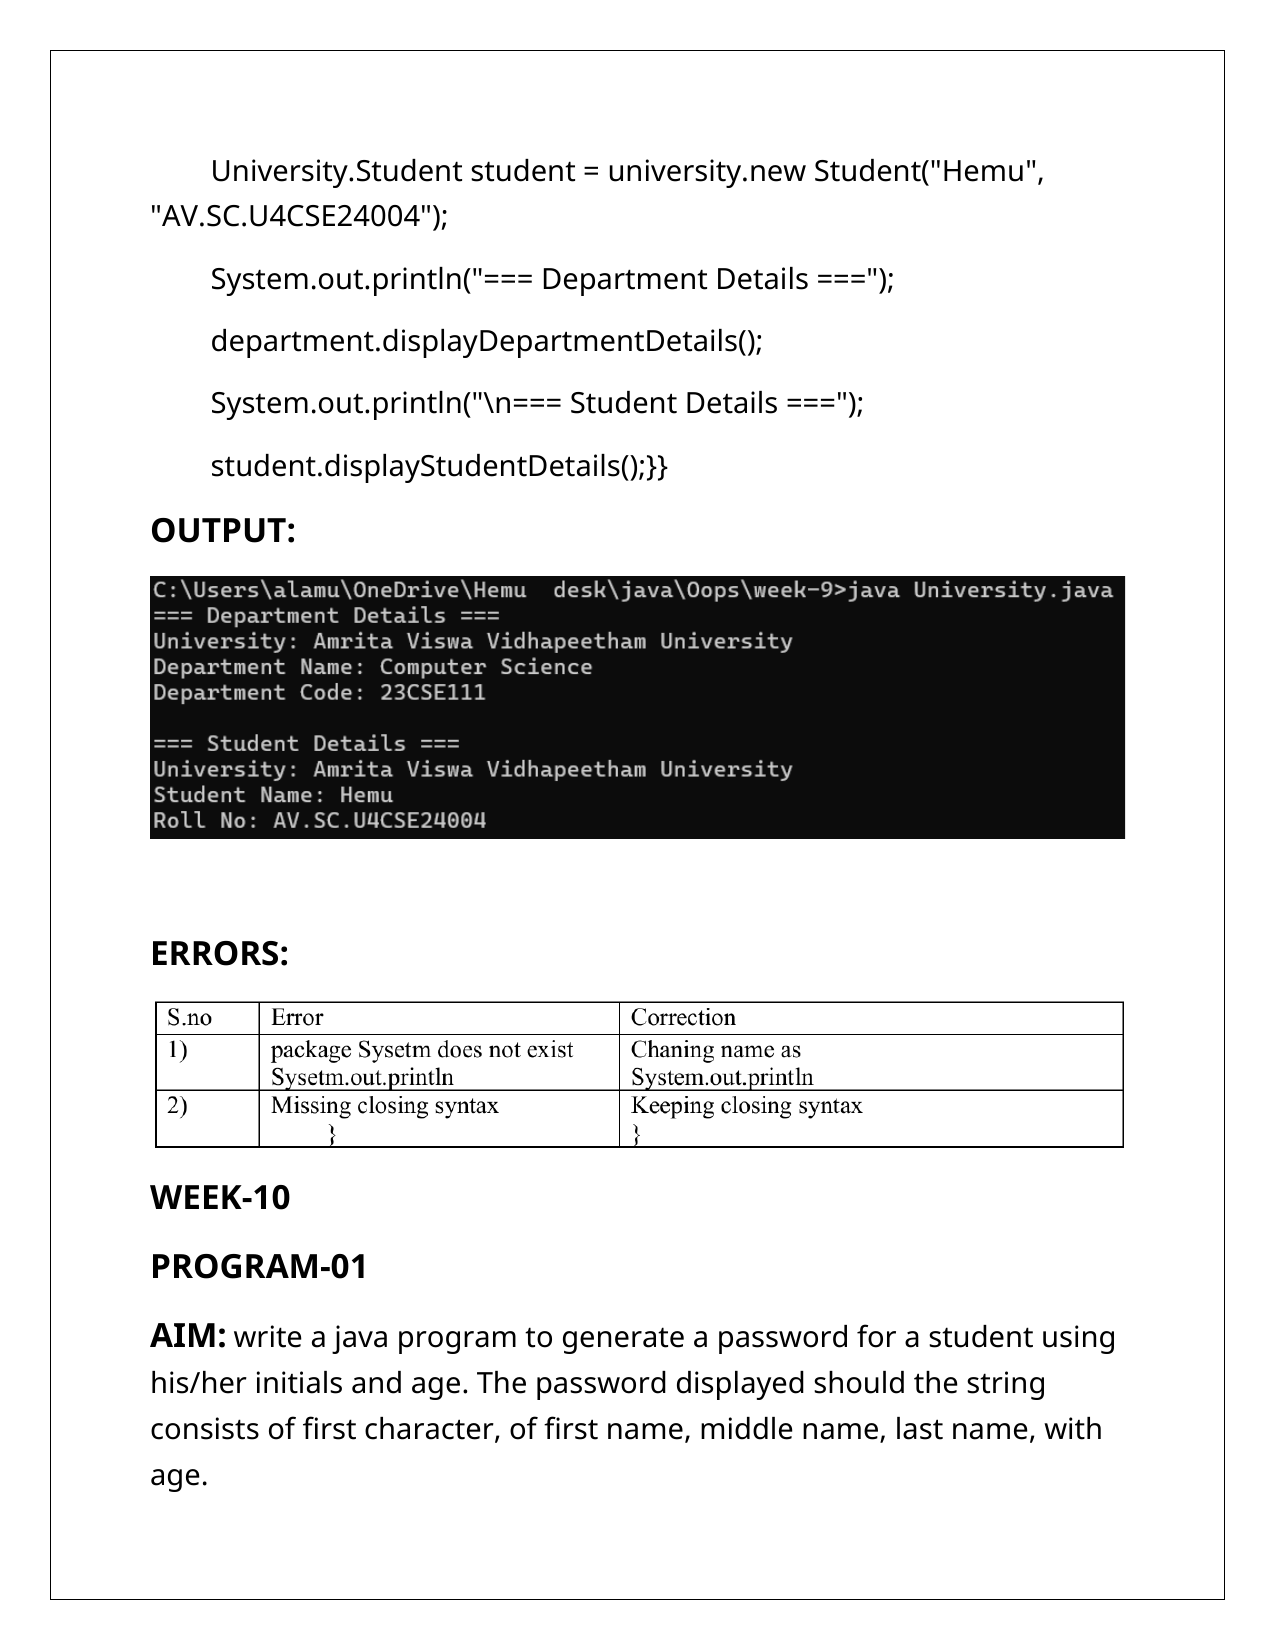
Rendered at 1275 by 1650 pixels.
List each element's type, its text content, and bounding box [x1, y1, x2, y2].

text University.Student student = university.new Student("Hemu", "AV.SC.U4CSE24004"); [150, 150, 1125, 235]
text AIM: write a java program to generate a password for a student using his/her initials and age. The password displayed should the string consists of first character, of first name, middle name, last name, with age. [150, 1311, 1125, 1494]
text System.out.println("=== Department Details ==="); [150, 258, 1125, 298]
text department.displayDepartmentDetails(); [150, 320, 1125, 360]
text WEEK-10 [150, 1174, 1125, 1219]
text OUTPUT: [150, 507, 1125, 552]
text System.out.println("\n=== Student Details ==="); [150, 382, 1125, 422]
text ERRORS: [150, 930, 1125, 975]
text student.displayStudentDetails();}} [150, 445, 1125, 484]
text PROGRAM-01 [150, 1242, 1125, 1288]
